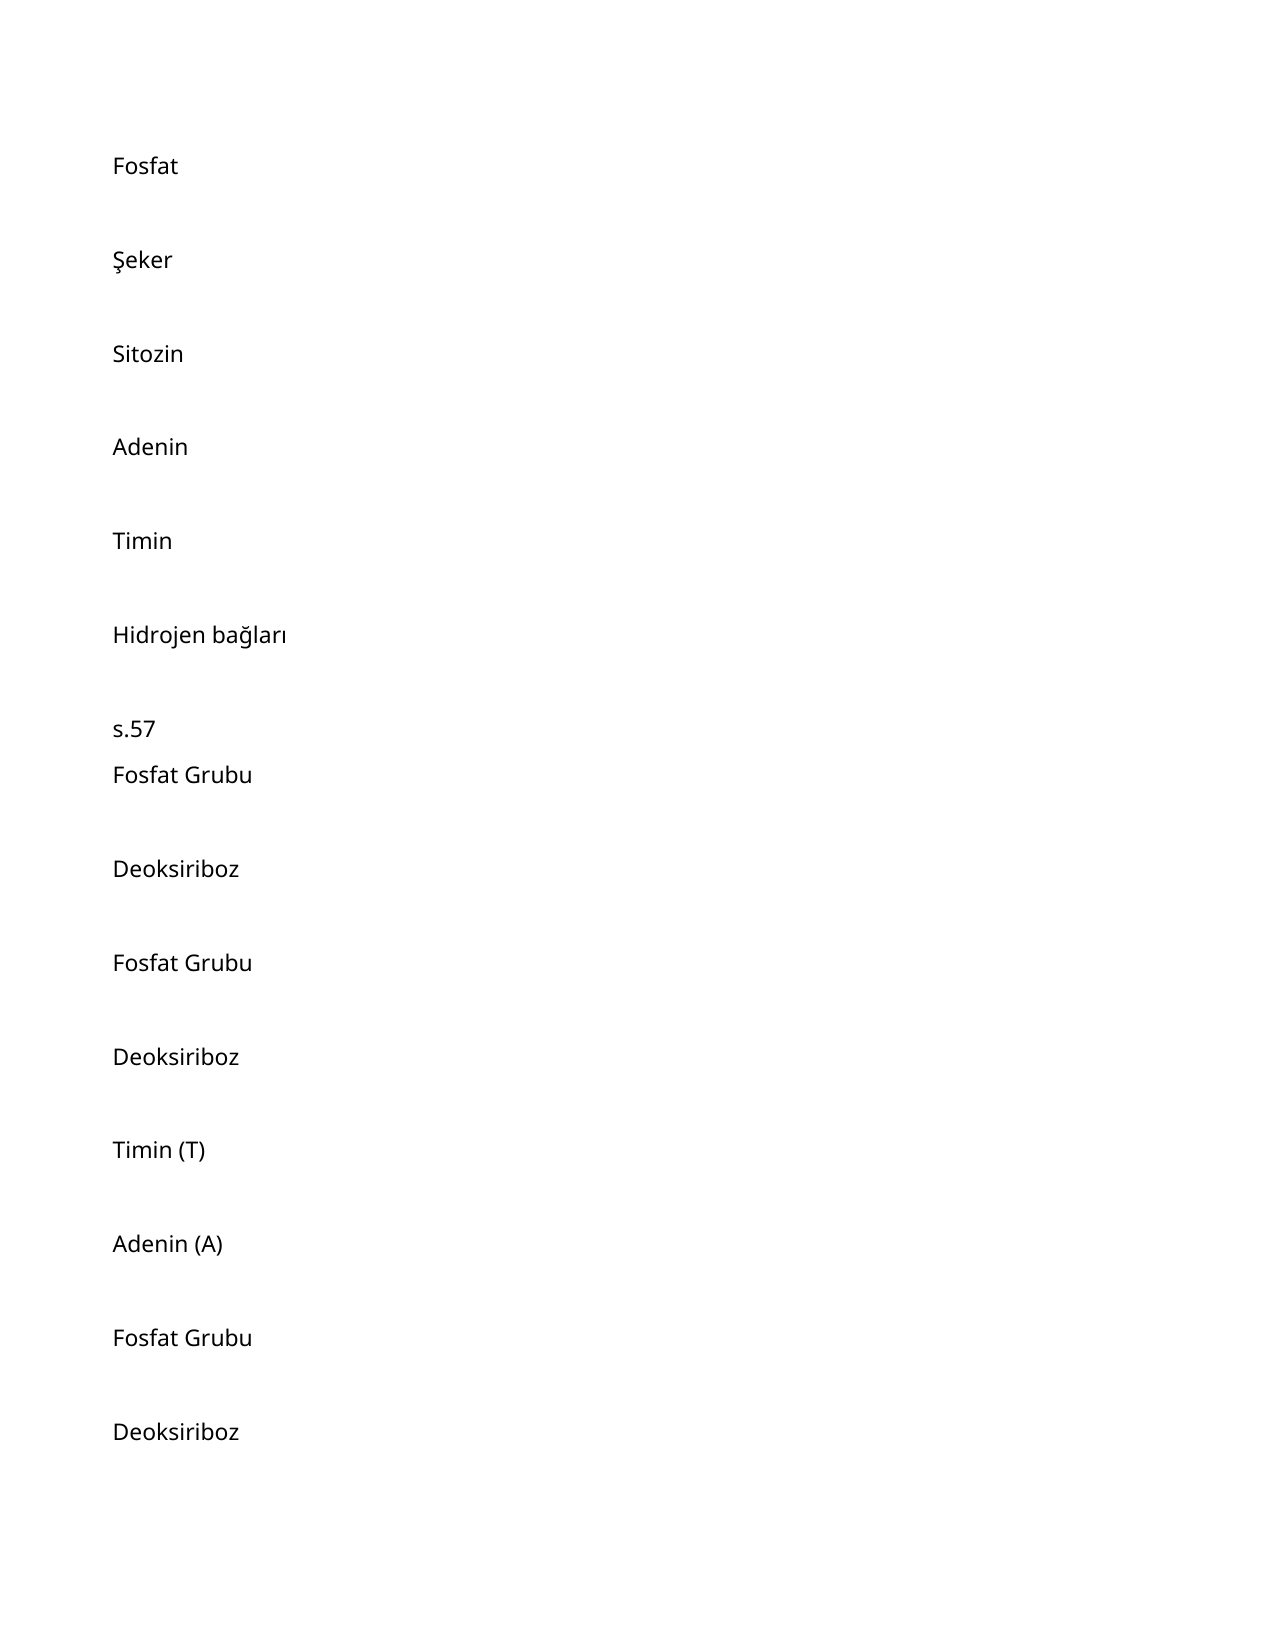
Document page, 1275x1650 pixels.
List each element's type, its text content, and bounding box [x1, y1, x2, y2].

text Timin (T) [75, 1134, 1200, 1166]
text Şeker [75, 244, 1200, 275]
text Deoksiriboz [75, 853, 1200, 884]
text Hidrojen bağları [75, 619, 1200, 650]
text Deoksiriboz [75, 1416, 1200, 1447]
text Adenin [75, 431, 1200, 462]
text Deoksiriboz [75, 1041, 1200, 1072]
text Timin [75, 525, 1200, 556]
text Adenin (A) [75, 1228, 1200, 1259]
text Fosfat Grubu [75, 759, 1200, 791]
text Fosfat Grubu [75, 1322, 1200, 1353]
text Fosfat [75, 150, 1200, 181]
text Sitozin [75, 337, 1200, 369]
text Fosfat Grubu [75, 947, 1200, 978]
text s.57 [75, 712, 1200, 744]
